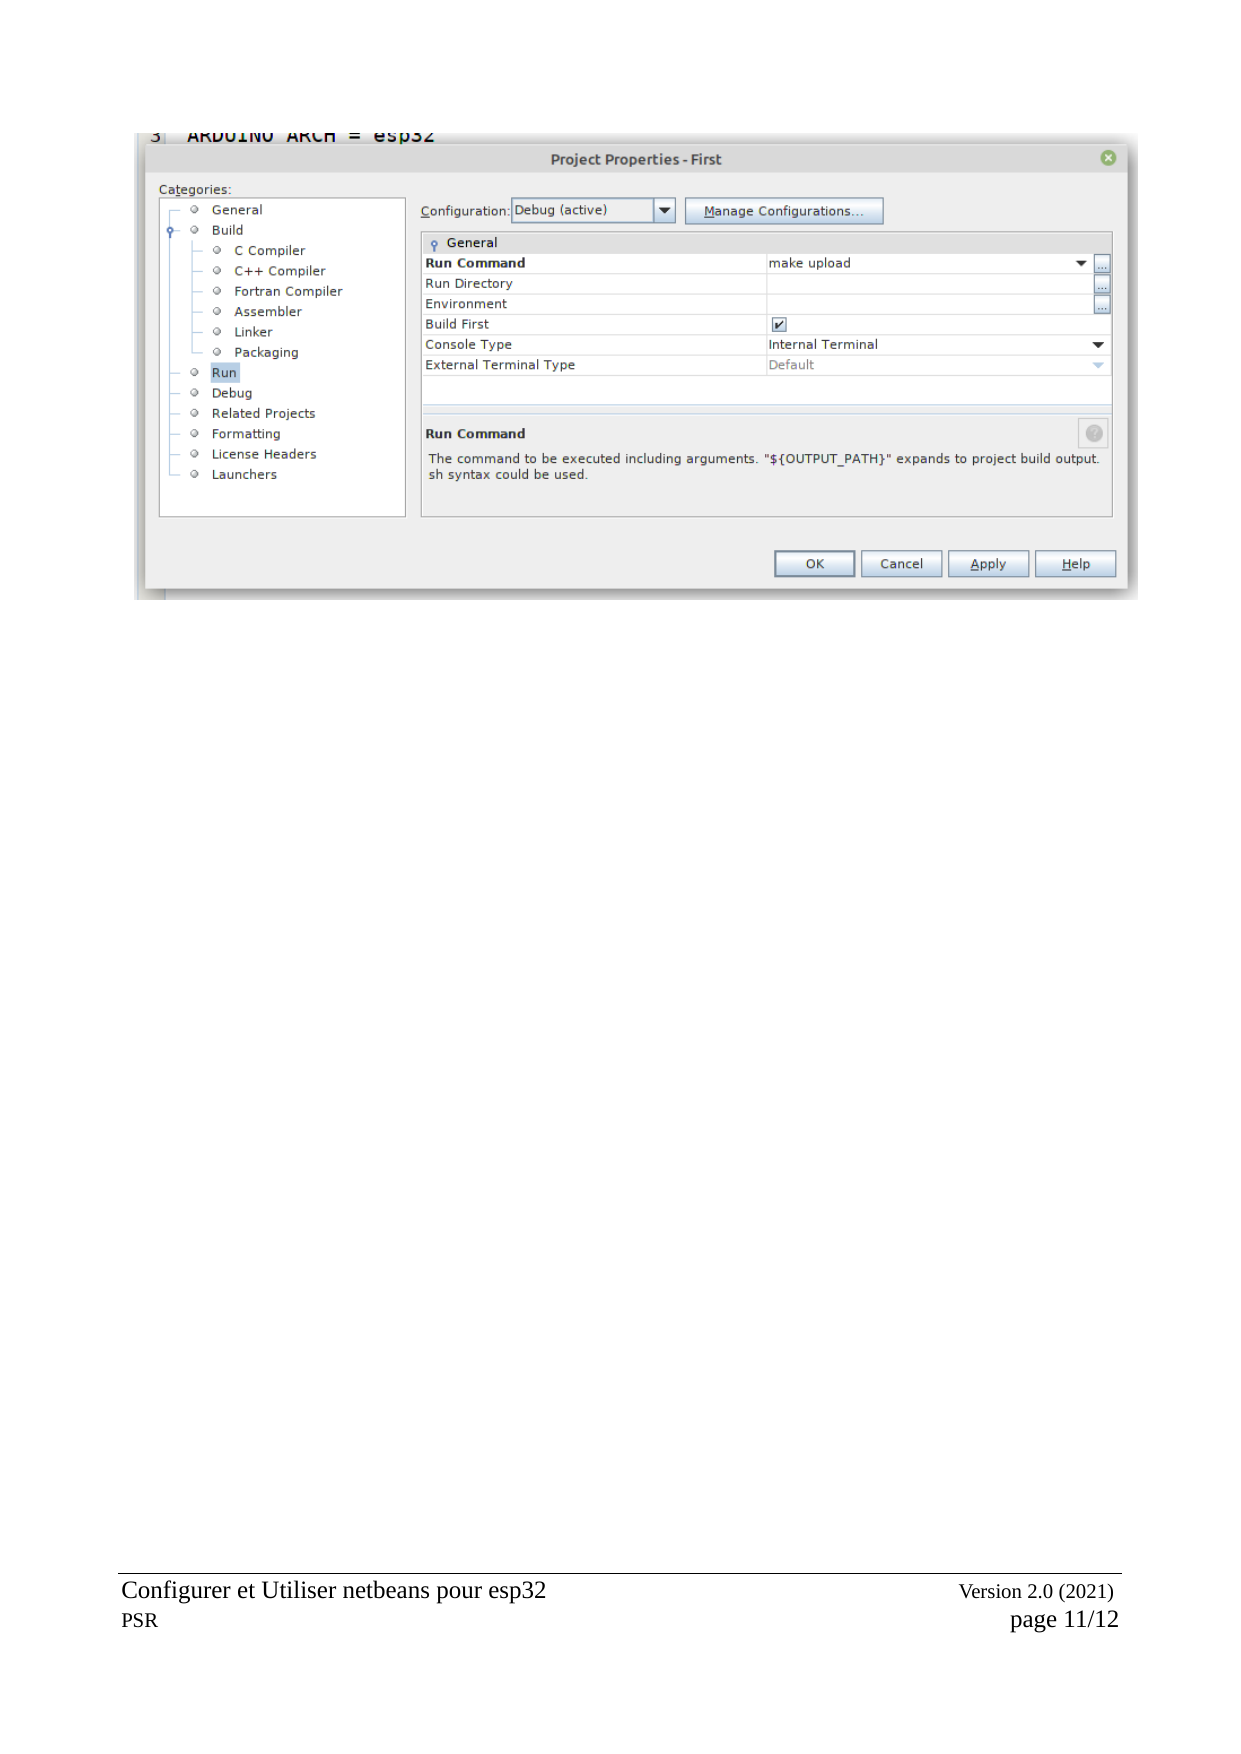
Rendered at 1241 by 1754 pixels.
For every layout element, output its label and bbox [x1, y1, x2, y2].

picture [134, 133, 1138, 600]
